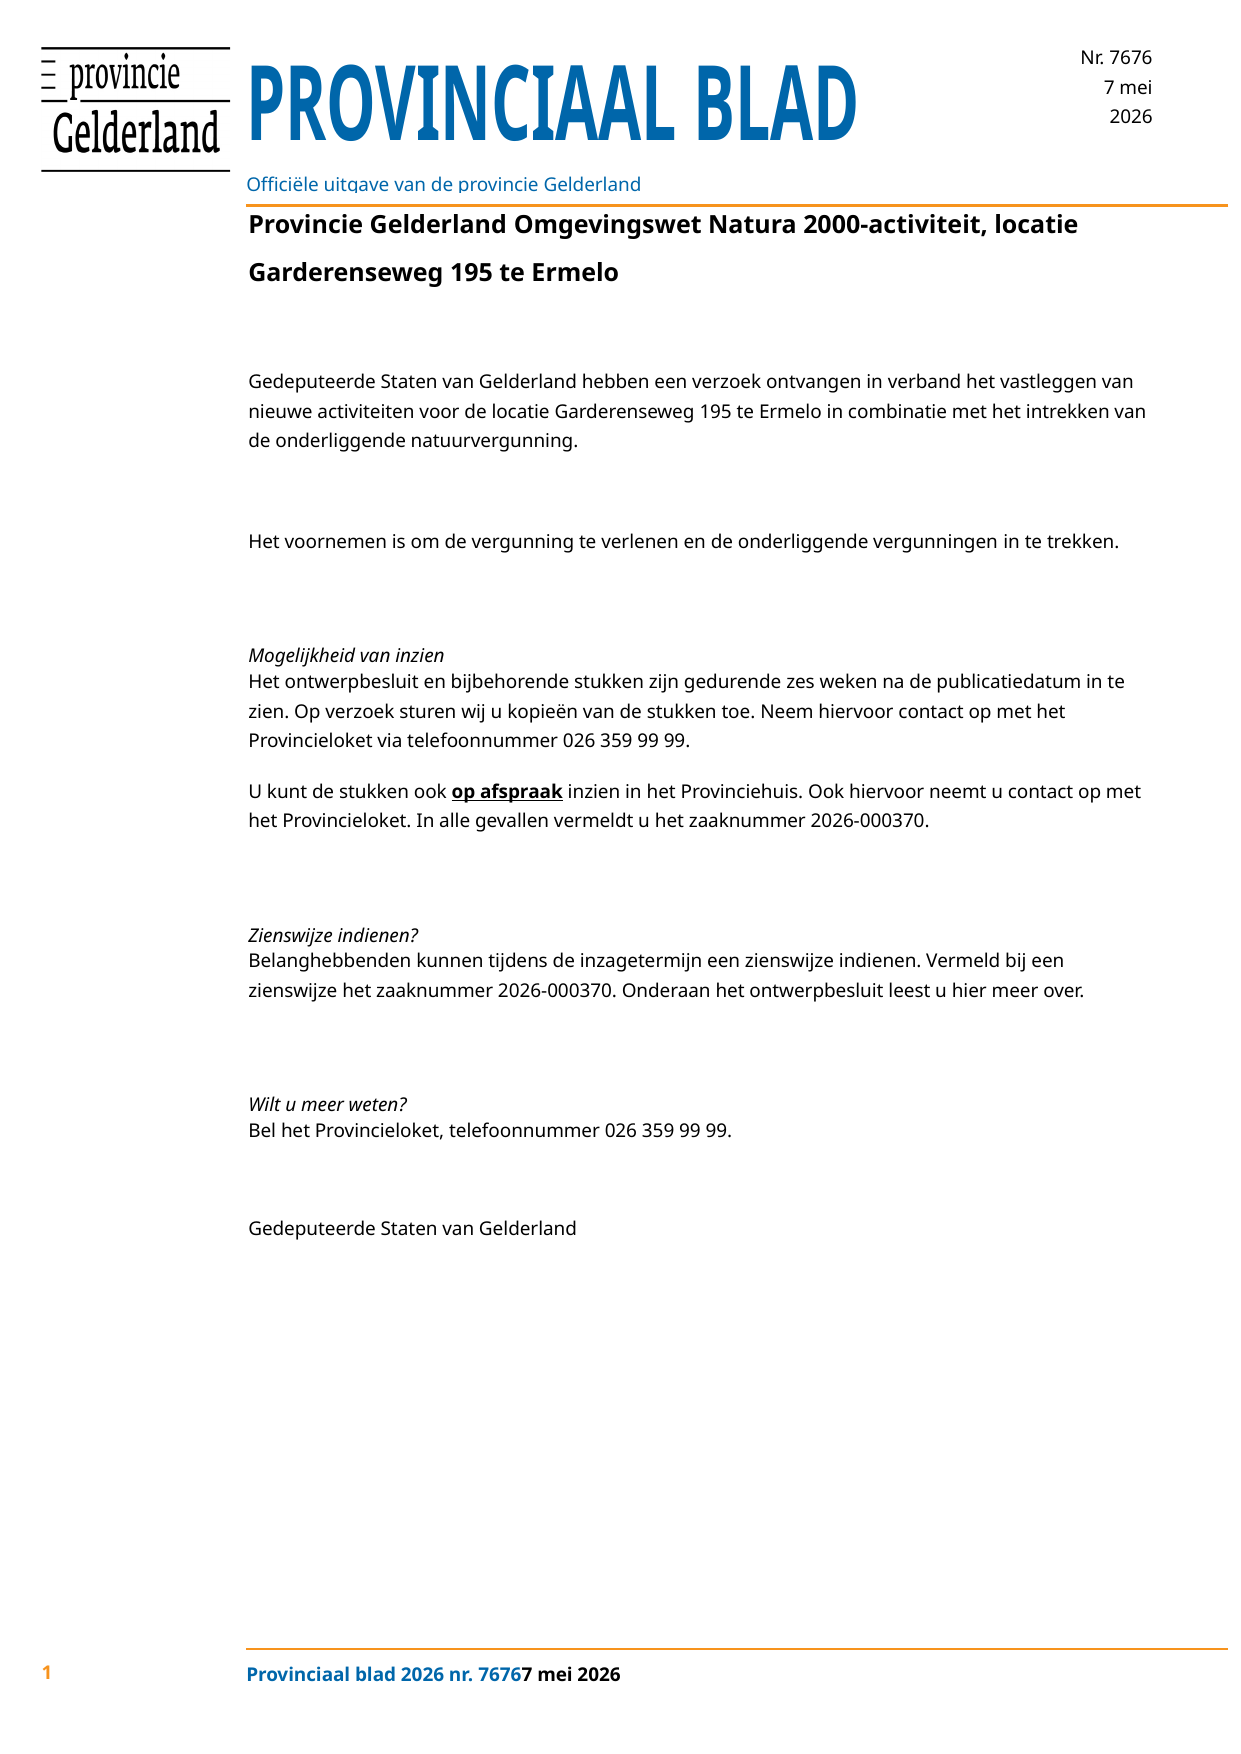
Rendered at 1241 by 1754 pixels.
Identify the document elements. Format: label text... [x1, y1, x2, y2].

text Gedeputeerde Staten van Gelderland hebben een verzoek ontvangen in verband het vastleggen van nieuwe activiteiten voor de locatie Garderenseweg 195 te Ermelo in combinatie met het intrekken van de onderliggende natuurvergunning. [248, 368, 1152, 453]
text Het ontwerpbesluit en bijbehorende stukken zijn gedurende zes weken na de publicatiedatum in te zien. Op verzoek sturen wij u kopieën van de stukken toe. Neem hiervoor contact op met het Provincieloket via telefoonnummer 026 359 99 99. [248, 668, 1152, 753]
text Bel het Provincieloket, telefoonnummer 026 359 99 99. [248, 1117, 1152, 1143]
text U kunt de stukken ook op afspraak inzien in het Provinciehuis. Ook hiervoor neemt u contact op met het Provincieloket. In alle gevallen vermeldt u het zaaknummer 2026-000370. [248, 778, 1152, 833]
text Belanghebbenden kunnen tijdens de inzagetermijn een zienswijze indienen. Vermeld bij een zienswijze het zaaknummer 2026-000370. Onderaan het ontwerpbesluit leest u hier meer over. [248, 948, 1152, 1003]
text Wilt u meer weten? [248, 1092, 1152, 1117]
picture [41, 47, 231, 172]
text Provincie Gelderland Omgevingswet Natura 2000-activiteit, locatie Garderenseweg 195 te Ermelo [248, 207, 1152, 288]
text Mogelijkheid van inzien [248, 643, 1152, 668]
text Gedeputeerde Staten van Gelderland [248, 1216, 1152, 1241]
text Het voornemen is om de vergunning te verlenen en de onderliggende vergunningen in te trekken. [248, 528, 1152, 554]
text Zienswijze indienen? [248, 922, 1152, 948]
